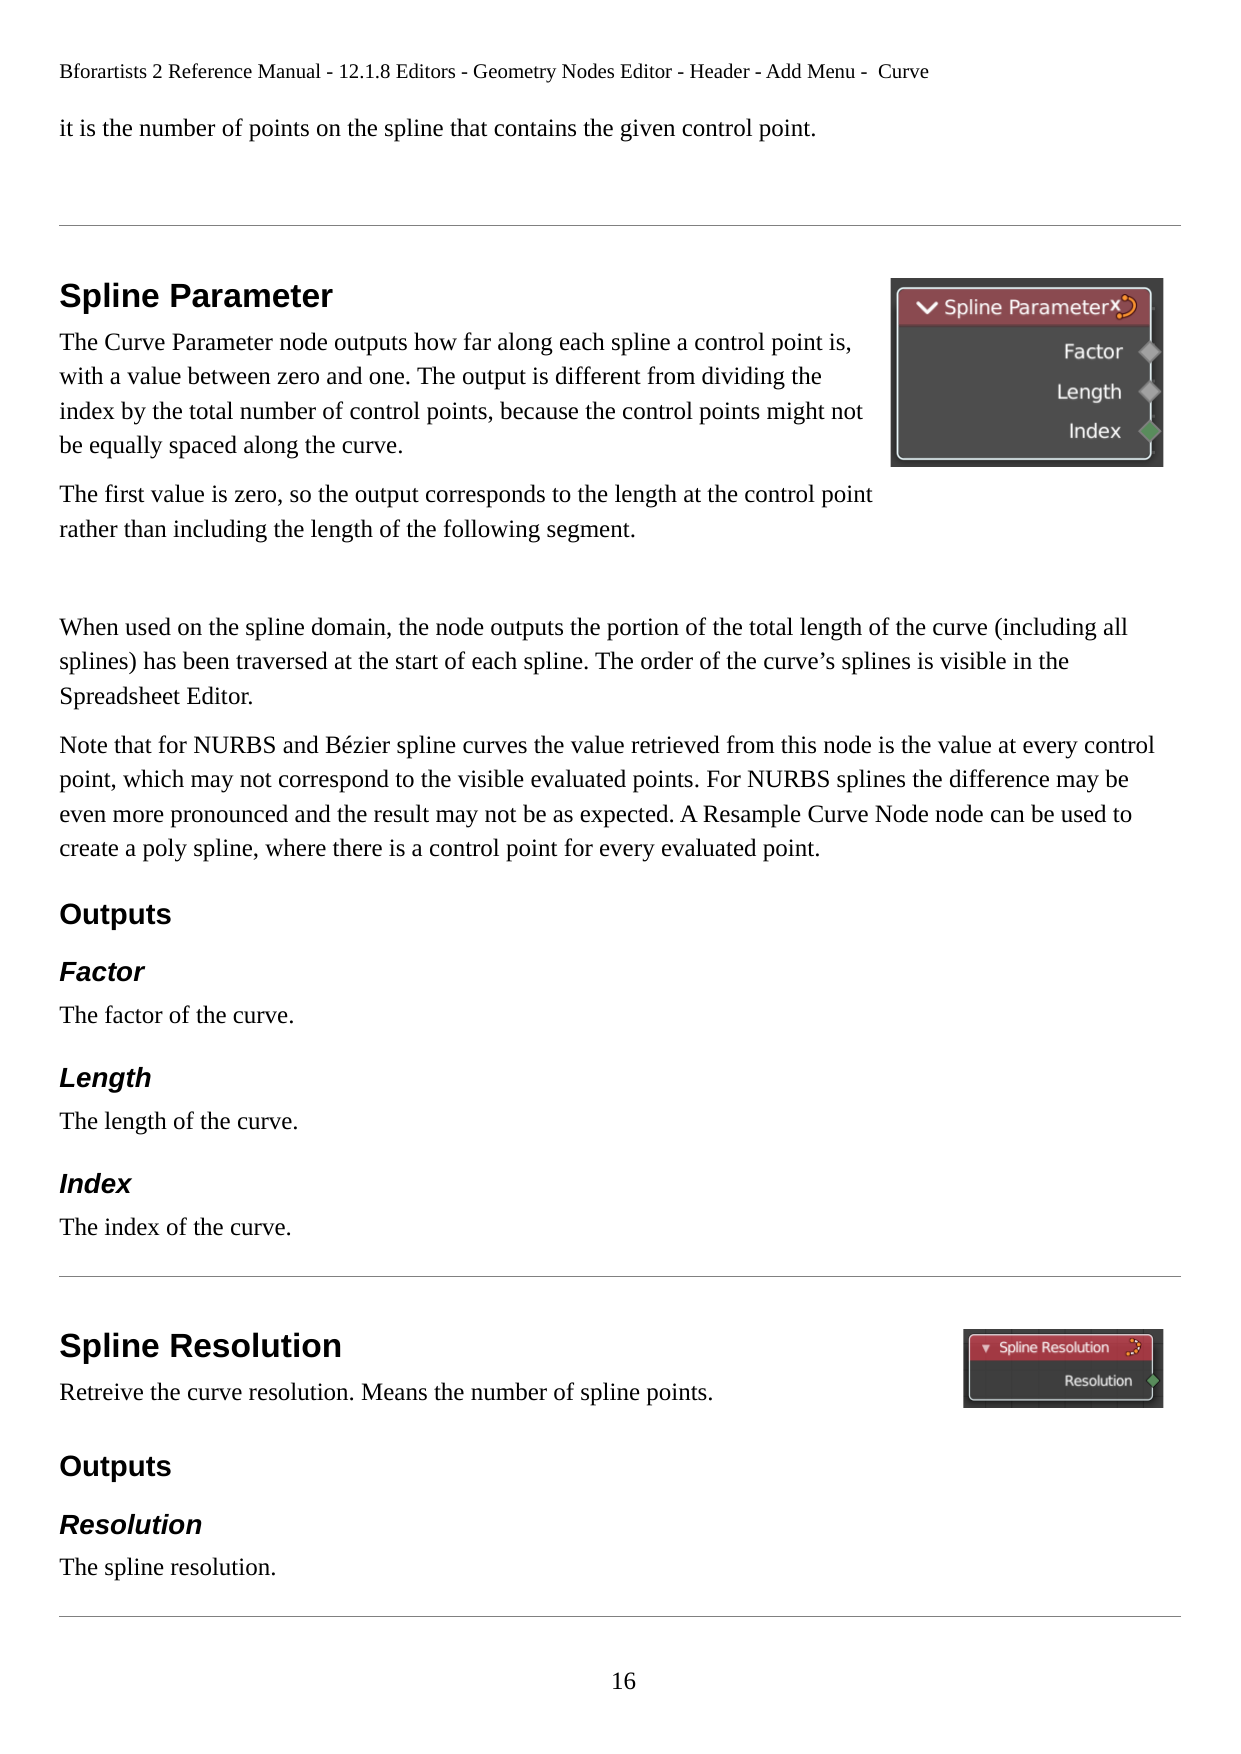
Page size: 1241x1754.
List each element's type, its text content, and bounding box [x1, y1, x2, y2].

text The index of the curve. [59, 1212, 1181, 1241]
text Retreive the curve resolution. Means the number of spline points. [59, 1377, 963, 1406]
subtitle Outputs [59, 1449, 1181, 1483]
text The length of the curve. [59, 1106, 1181, 1135]
subtitle Resolution [59, 1508, 1181, 1540]
subtitle Spline Parameter [59, 276, 1181, 314]
text When used on the spline domain, the node outputs the portion of the total length of the curve (including all splines) has been traversed at the start of each spline. The order of the curve’s splines is visible in the Spreadsheet Editor. [59, 612, 1181, 710]
text it is the number of points on the spline that contains the given control point. [59, 113, 1181, 141]
picture [890, 278, 1164, 467]
text The factor of the curve. [59, 1000, 1181, 1029]
text The spline resolution. [59, 1552, 1181, 1581]
subtitle Length [59, 1062, 1181, 1094]
subtitle Factor [59, 956, 1181, 988]
subtitle Spline Resolution [59, 1326, 1181, 1365]
subtitle Index [59, 1168, 1181, 1199]
text The Curve Parameter node outputs how far along each spline a control point is, with a value between zero and one. The output is different from dividing the index by the total number of control points, because the control points might not be equally spaced along the curve. [59, 327, 890, 459]
text The first value is zero, so the output corresponds to the length at the control point rather than including the length of the following segment. [59, 479, 1181, 543]
subtitle Outputs [59, 897, 1181, 931]
picture [963, 1329, 1164, 1408]
text Note that for NURBS and Bézier spline curves the value retrieved from this node is the value at every control point, which may not correspond to the visible evaluated points. For NURBS splines the difference may be even more pronounced and the result may not be as expected. A Resample Curve Node node can be used to create a poly spline, where there is a control point for every evaluated point. [59, 730, 1181, 862]
